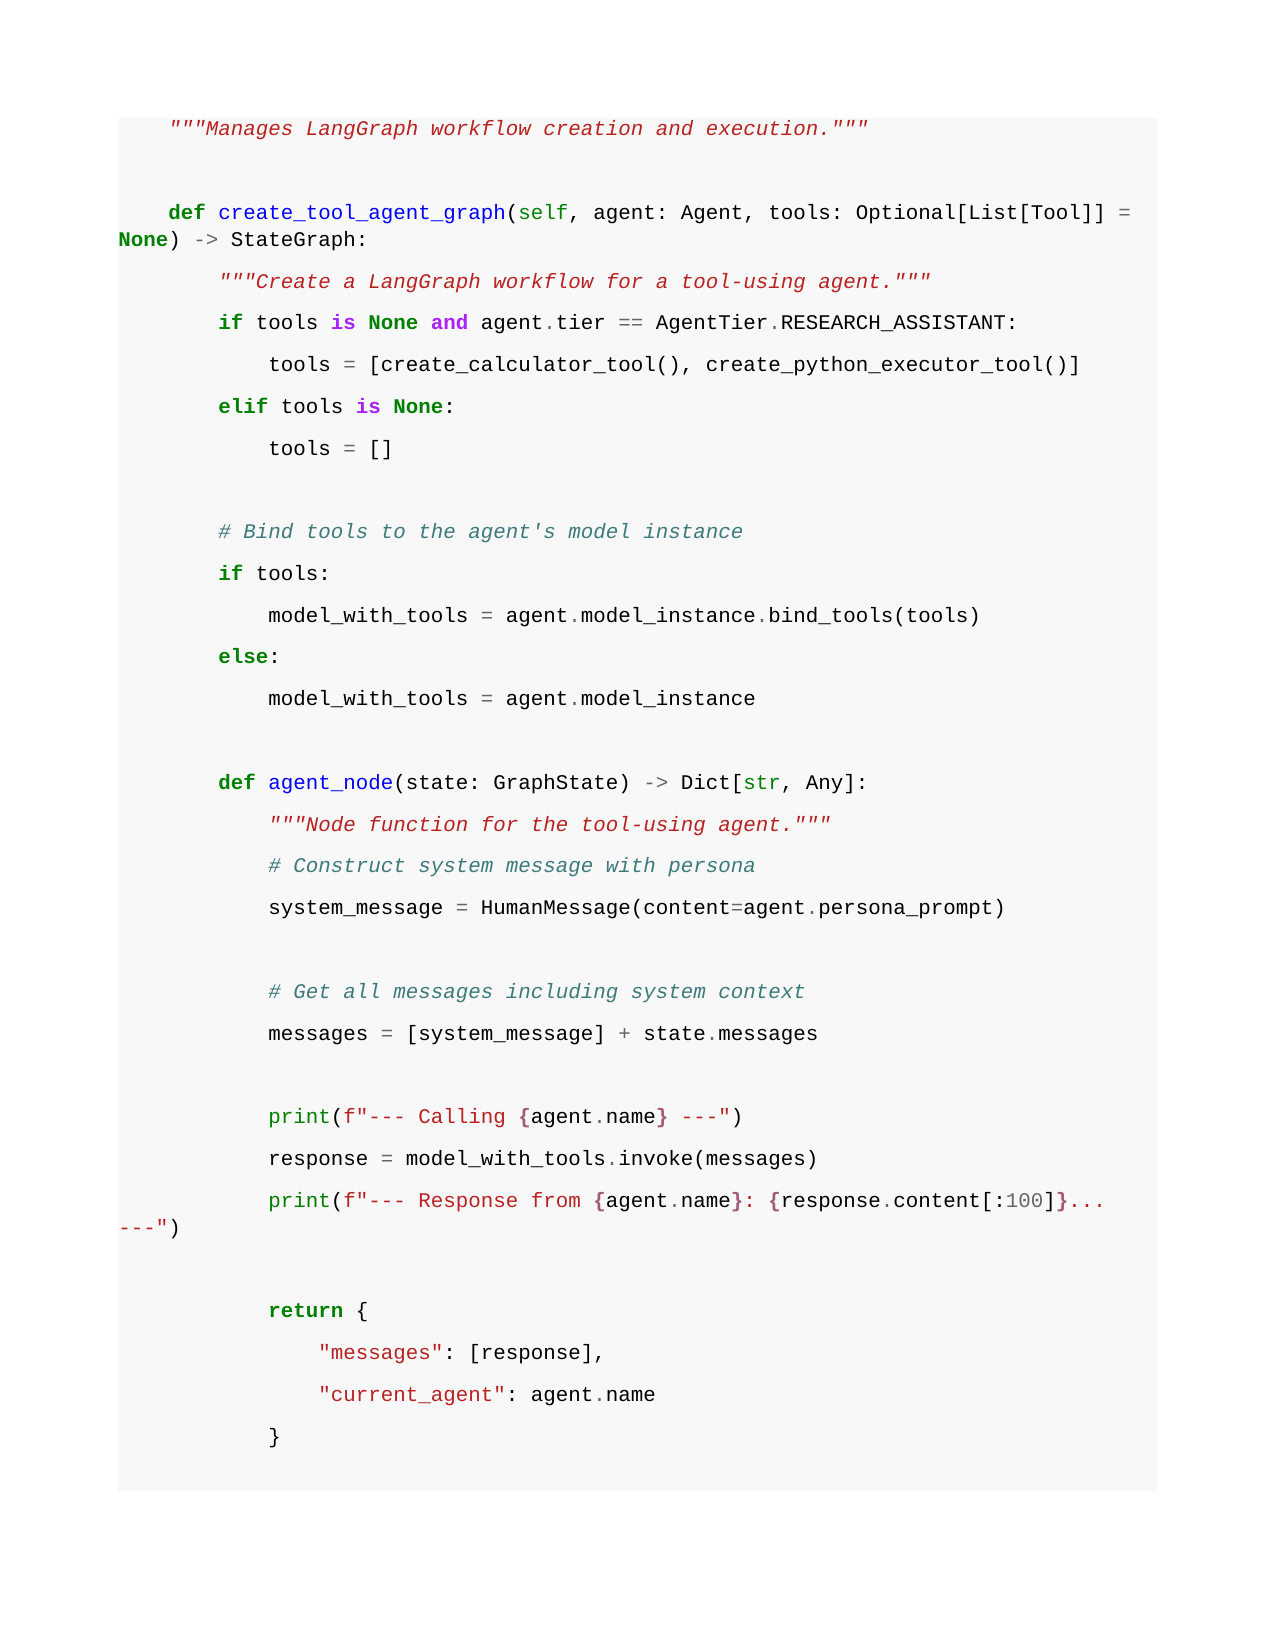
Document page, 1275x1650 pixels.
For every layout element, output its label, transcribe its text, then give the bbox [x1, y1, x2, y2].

text model_with_tools = agent.model_instance.bind_tools(tools) [118, 605, 1157, 628]
text print(f"--- Calling {agent.name} ---") [118, 1106, 1157, 1130]
text if tools is None and agent.tier == AgentTier.RESEARCH_ASSISTANT: [118, 312, 1157, 336]
text } [118, 1426, 1157, 1449]
text def create_tool_agent_graph(self, agent: Agent, tools: Optional[List[Tool]] = None) -> StateGraph: [118, 202, 1157, 252]
text if tools: [118, 563, 1157, 587]
text else: [118, 647, 1157, 670]
text messages = [system_message] + state.messages [118, 1022, 1157, 1046]
text """Create a LangGraph workflow for a tool-using agent.""" [118, 271, 1157, 294]
text """Manages LangGraph workflow creation and execution.""" [118, 118, 1157, 142]
text "current_agent": agent.name [118, 1384, 1157, 1407]
text def agent_node(state: GraphState) -> Dict[str, Any]: [118, 772, 1157, 796]
text return { [118, 1300, 1157, 1324]
text tools = [] [118, 438, 1157, 461]
text tools = [create_calculator_tool(), create_python_executor_tool()] [118, 354, 1157, 378]
text elif tools is None: [118, 396, 1157, 419]
text print(f"--- Response from {agent.name}: {response.content[:100]}... ---") [118, 1189, 1157, 1240]
text # Bind tools to the agent's model instance [118, 521, 1157, 545]
text "messages": [response], [118, 1342, 1157, 1366]
text system_message = HumanMessage(content=agent.persona_prompt) [118, 897, 1157, 921]
text model_with_tools = agent.model_instance [118, 688, 1157, 712]
text """Node function for the tool-using agent.""" [118, 814, 1157, 837]
text # Construct system message with persona [118, 855, 1157, 879]
text response = model_with_tools.invoke(messages) [118, 1148, 1157, 1171]
text # Get all messages including system context [118, 981, 1157, 1004]
